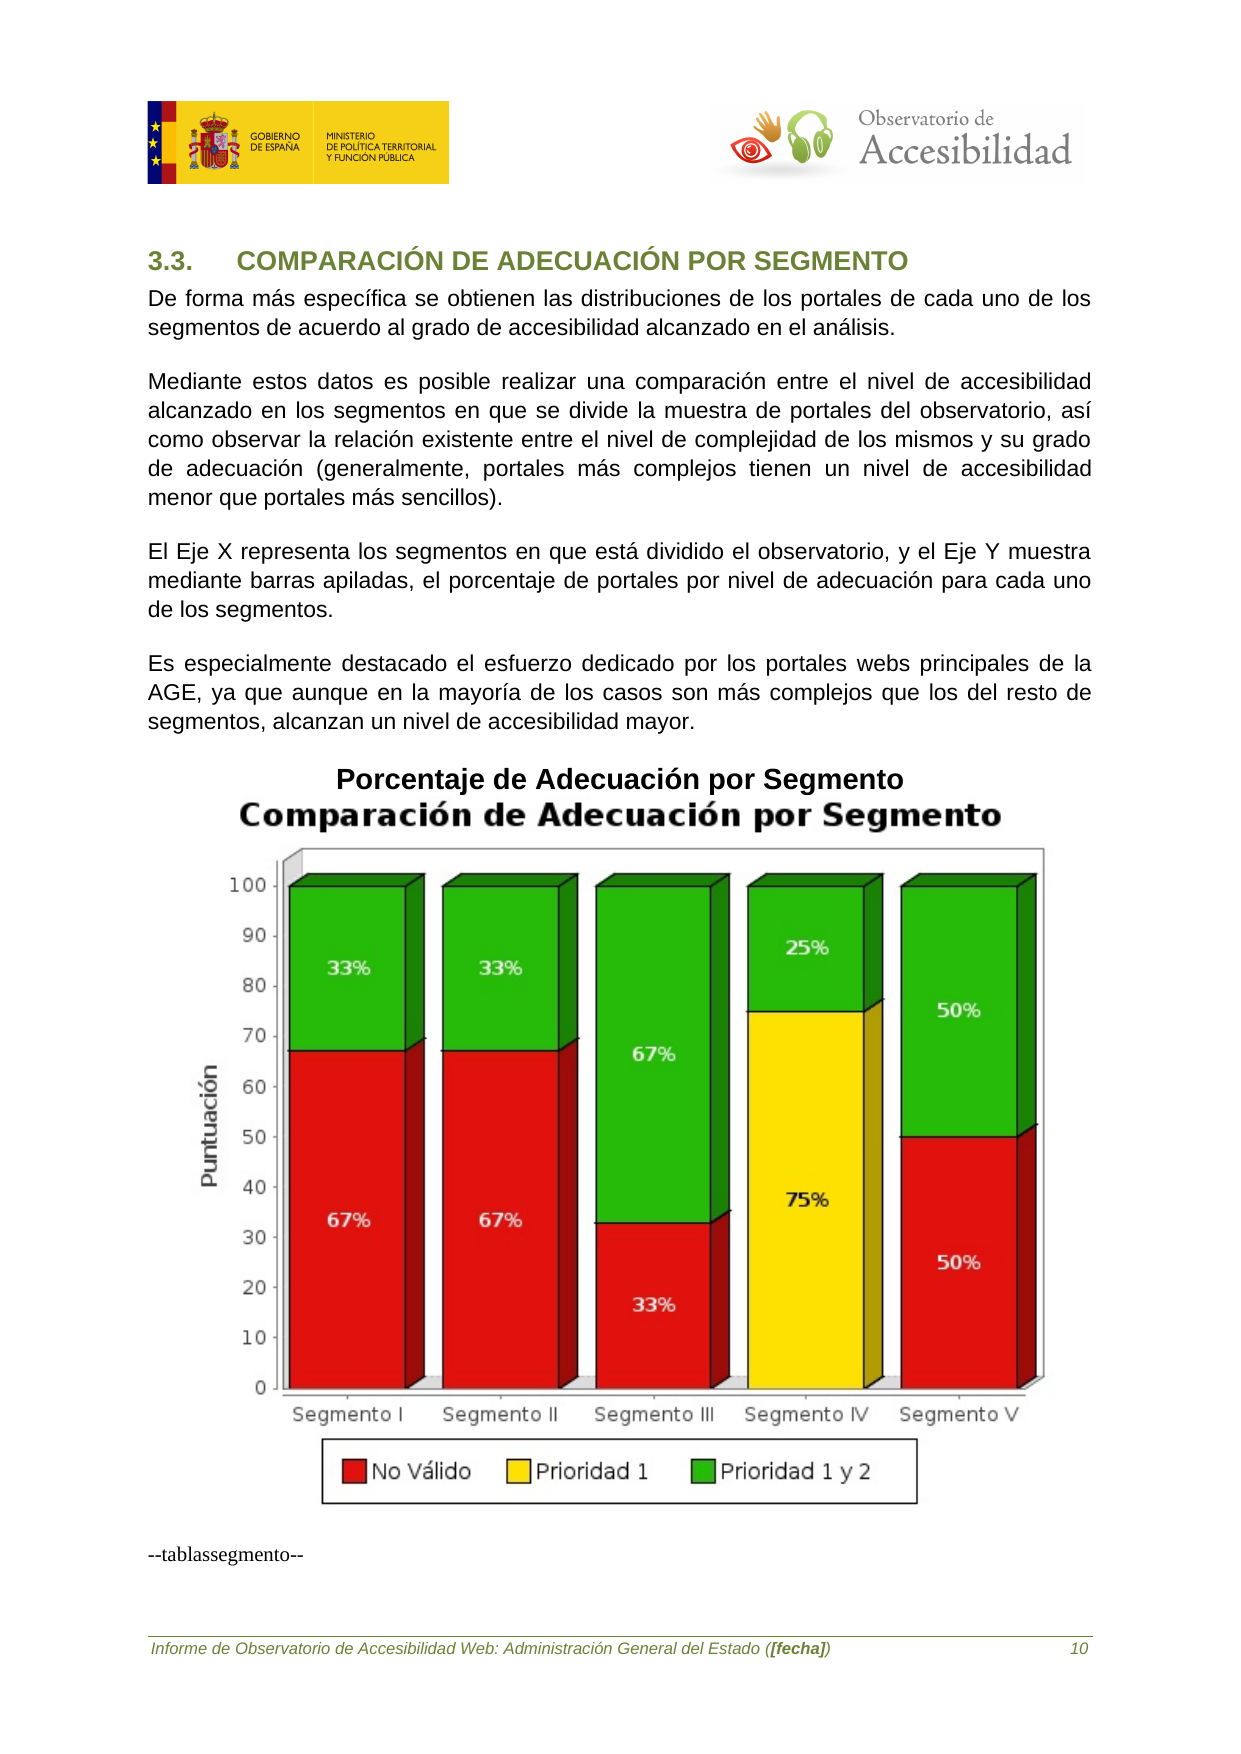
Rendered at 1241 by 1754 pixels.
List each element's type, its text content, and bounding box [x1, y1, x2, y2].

picture [710, 101, 1086, 184]
picture [178, 795, 1062, 1506]
subtitle Comparación de adecuación por segmento [148, 245, 1092, 276]
text Porcentaje de Adecuación por Segmento [148, 762, 1092, 795]
picture [147, 101, 450, 184]
text De forma más específica se obtienen las distribuciones de los portales de cada uno de los segmentos de acuerdo al grado de accesibilidad alcanzado en el análisis. [148, 285, 1092, 341]
text Mediante estos datos es posible realizar una comparación entre el nivel de accesibilidad alcanzado en los segmentos en que se divide la muestra de portales del observatorio, así como observar la relación existente entre el nivel de complejidad de los mismos y su grado de adecuación (generalmente, portales más complejos tienen un nivel de accesibilidad menor que portales más sencillos). [148, 368, 1092, 510]
text El Eje X representa los segmentos en que está dividido el observatorio, y el Eje Y muestra mediante barras apiladas, el porcentaje de portales por nivel de adecuación para cada uno de los segmentos. [148, 538, 1092, 622]
text Es especialmente destacado el esfuerzo dedicado por los portales webs principales de la AGE, ya que aunque en la mayoría de los casos son más complejos que los del resto de segmentos, alcanzan un nivel de accesibilidad mayor. [148, 650, 1092, 734]
text --tablassegmento-- [148, 1542, 1092, 1566]
